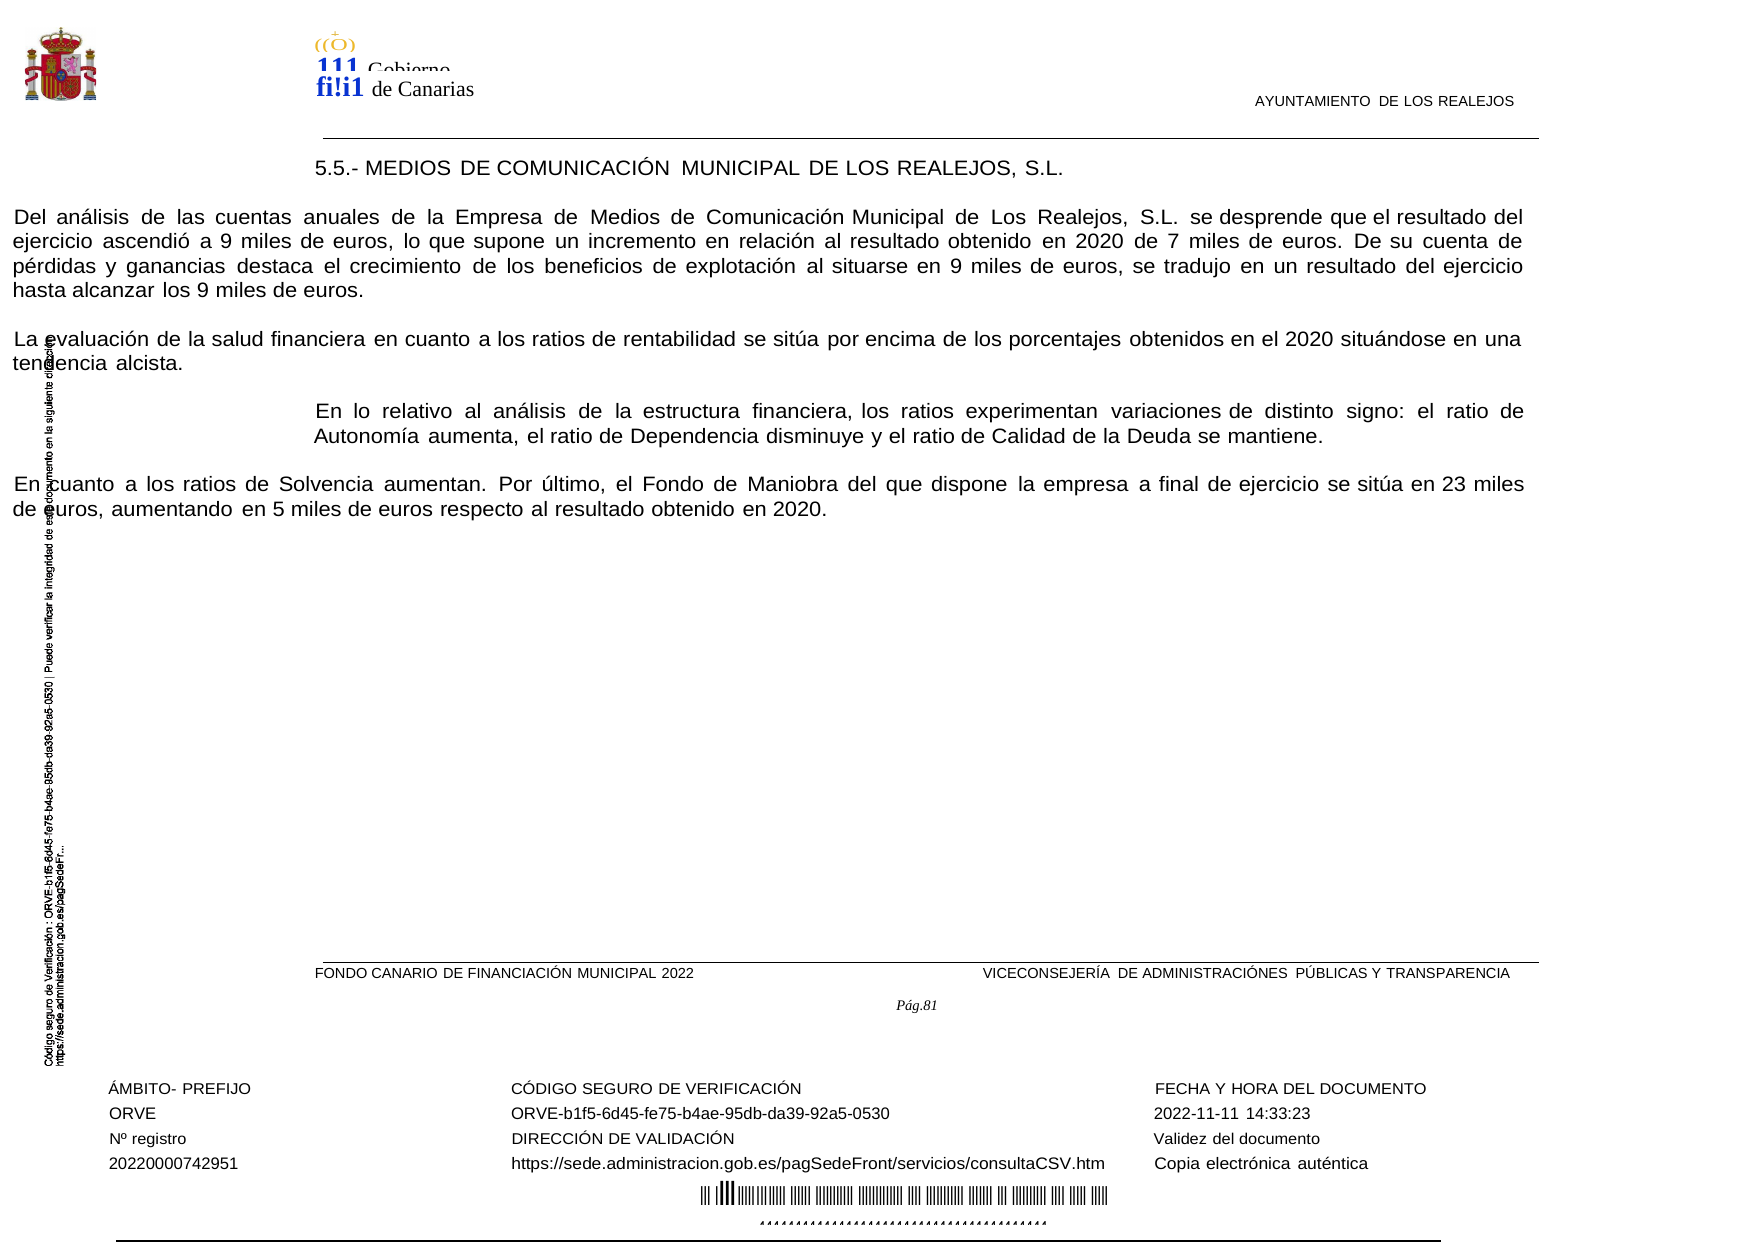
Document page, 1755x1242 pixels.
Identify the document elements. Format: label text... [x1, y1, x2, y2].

text En lo relativo al análisis de la estructura financiera, los ratios experimentan variaciones de distinto signo: el ratio de Autonomía aumenta, el ratio de Dependencia disminuye y el ratio de Calidad de la Deuda se mantiene. [313, 399, 1524, 448]
text Del análisis de las cuentas anuales de la Empresa de Medios de Comunicación Municipal de Los Realejos, S.L. se desprende que el resultado del ejercicio ascendió a 9 miles de euros, lo que supone un incremento en relación al resultado obtenido en 2020 de 7 miles de euros. De su cuenta de pérdidas y ganancias destaca el crecimiento de los beneficios de explotación al situarse en 9 miles de euros, se tradujo en un resultado del ejercicio hasta alcanzar los 9 miles de euros. [12, 205, 1524, 302]
text 5.5.- MEDIOS DE COMUNICACIÓN MUNICIPAL DE LOS REALEJOS, S.L. [314, 156, 1070, 179]
text FONDO CANARIO DE FINANCIACIÓN MUNICIPAL 2022 VICECONSEJERÍA DE ADMINISTRACIÓNES PÚBLICAS Y TRANSPARENCIA [314, 964, 1518, 981]
text En cuanto a los ratios de Solvencia aumentan. Por último, el Fondo de Maniobra del que dispone la empresa a final de ejercicio se sitúa en 23 miles de euros, aumentando en 5 miles de euros respecto al resultado obtenido en 2020. [66, 472, 1524, 521]
text Pág.81 [857, 997, 978, 1014]
text La evaluación de la salud financiera en cuanto a los ratios de rentabilidad se sitúa por encima de los porcentajes obtenidos en el 2020 situándose en una tendencia alcista. [12, 327, 1523, 375]
